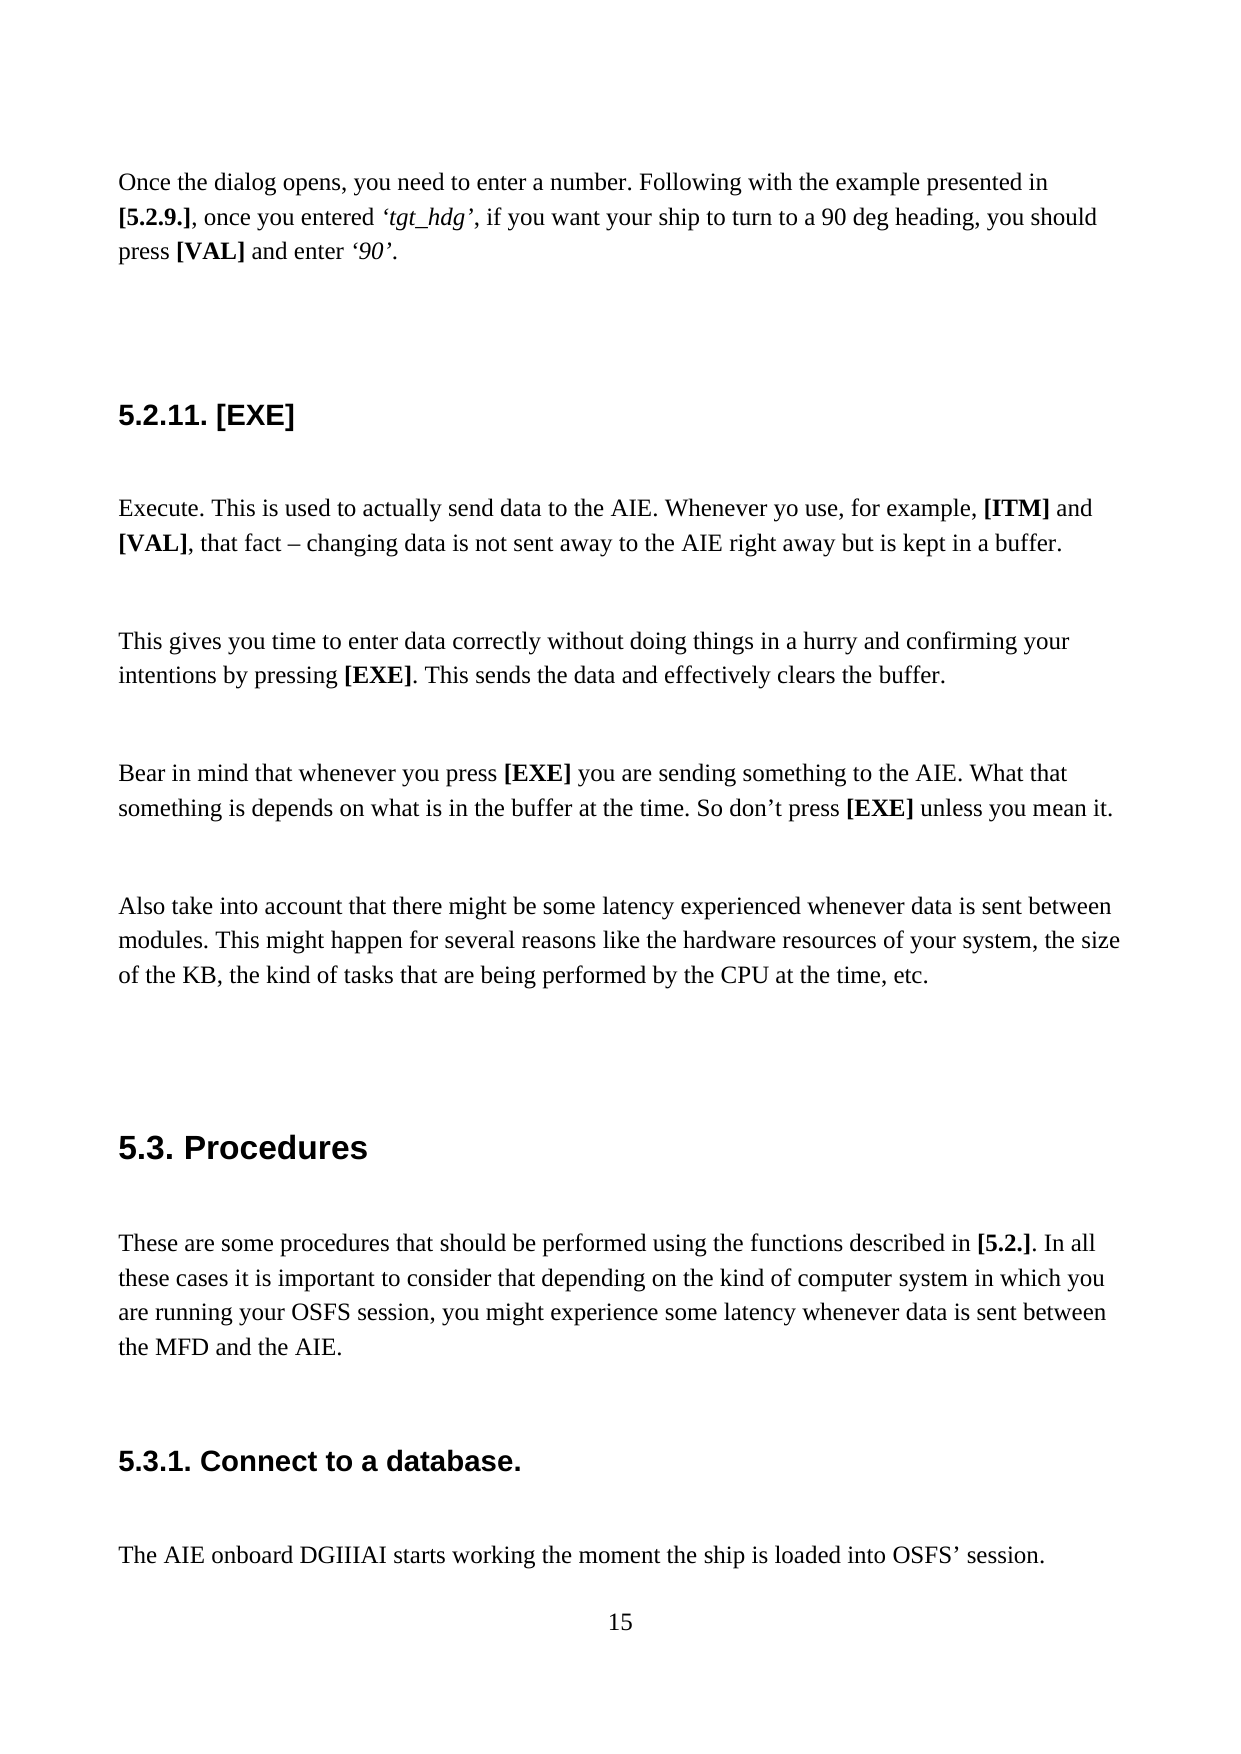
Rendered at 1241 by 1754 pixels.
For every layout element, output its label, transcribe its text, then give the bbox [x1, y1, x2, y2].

text Once the dialog opens, you need to enter a number. Following with the example presented in [5.2.9.], once you entered ‘tgt_hdg’, if you want your ship to turn to a 90 deg heading, you should press [VAL] and enter ‘90’. [118, 167, 1122, 265]
subtitle 5.3. Procedures [118, 1128, 1122, 1167]
text The AIE onboard DGIIIAI starts working the moment the ship is loaded into OSFS’ session. [118, 1540, 1122, 1568]
text Execute. This is used to actually send data to the AIE. Whenever yo use, for example, [ITM] and [VAL], that fact – changing data is not sent away to the AIE right away but is kept in a buffer. [118, 493, 1122, 556]
text These are some procedures that should be performed using the functions described in [5.2.]. In all these cases it is important to consider that depending on the kind of computer system in which you are running your OSFS session, you might experience some latency whenever data is sent between the MFD and the AIE. [118, 1228, 1122, 1360]
text Also take into account that there might be some latency experienced whenever data is sent between modules. This might happen for several reasons like the hardware resources of your system, the size of the KB, the kind of tasks that are being performed by the CPU at the time, etc. [118, 891, 1122, 989]
subtitle 5.2.11. [EXE] [118, 398, 1122, 432]
text This gives you time to enter data correctly without doing things in a hurry and confirming your intentions by pressing [EXE]. This sends the data and effectively clears the buffer. [118, 626, 1122, 689]
subtitle 5.3.1. Connect to a database. [118, 1444, 1122, 1478]
text Bear in mind that whenever you press [EXE] you are sending something to the AIE. What that something is depends on what is in the buffer at the time. So don’t press [EXE] unless you mean it. [118, 758, 1122, 822]
